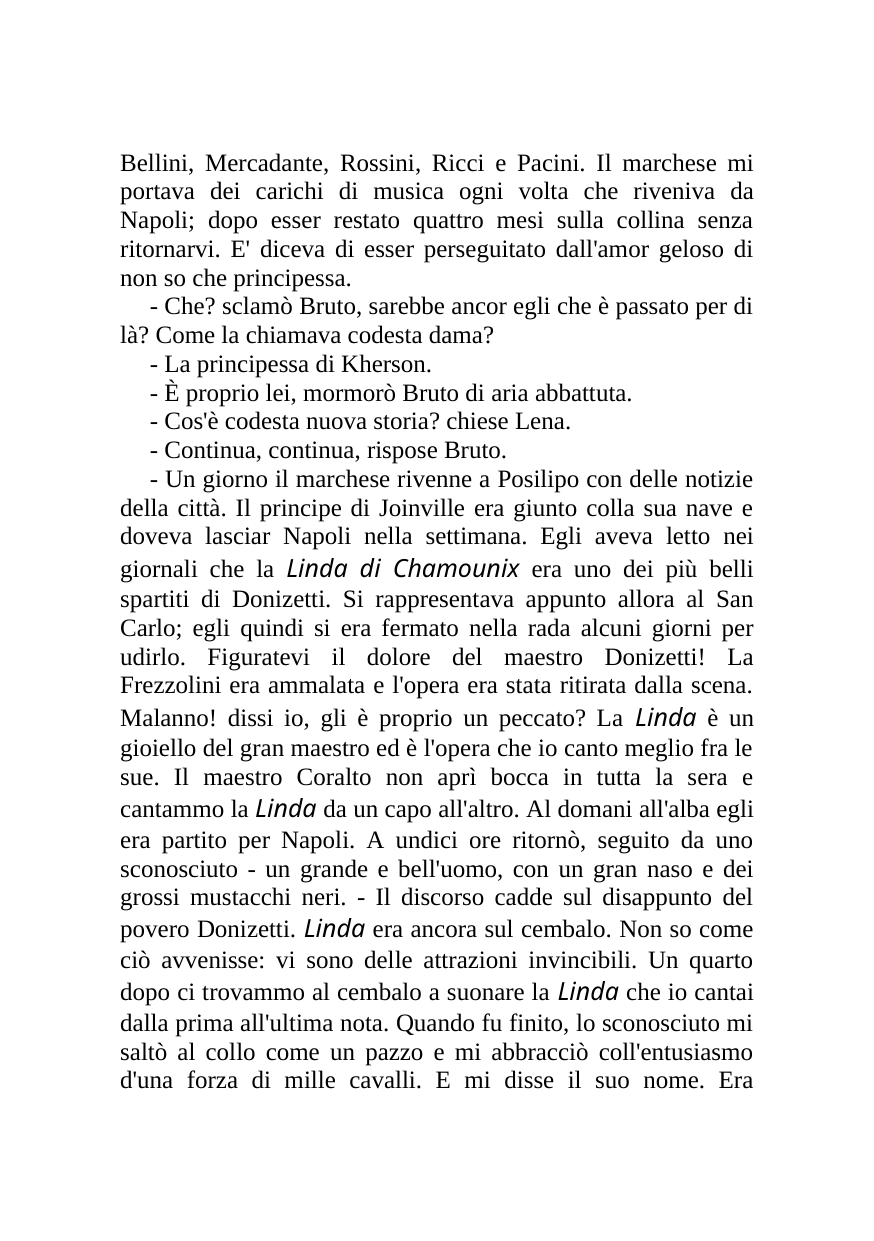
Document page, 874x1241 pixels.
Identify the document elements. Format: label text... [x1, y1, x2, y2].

text - La principessa di Kherson. [120, 349, 754, 378]
text Bellini, Mercadante, Rossini, Ricci e Pacini. Il marchese mi portava dei carichi di musica ogni volta che riveniva da Napoli; dopo esser restato quattro mesi sulla collina senza ritornarvi. E' diceva di esser perseguitato dall'amor geloso di non so che principessa. [120, 148, 754, 291]
text - È proprio lei, mormorò Bruto di aria abbattuta. [120, 378, 754, 406]
text - Che? sclamò Bruto, sarebbe ancor egli che è passato per di là? Come la chiamava codesta dama? [120, 291, 754, 349]
text - Continua, continua, rispose Bruto. [120, 435, 754, 464]
text - Un giorno il marchese rivenne a Posilipo con delle notizie della città. Il principe di Joinville era giunto colla sua nave e doveva lasciar Napoli nella settimana. Egli aveva letto nei giornali che la Linda di Chamounix era uno dei più belli spartiti di Donizetti. Si rappresentava appunto allora al San Carlo; egli quindi si era fermato nella rada alcuni giorni per udirlo. Figuratevi il dolore del maestro Donizetti! La Frezzolini era ammalata e l'opera era stata ritirata dalla scena. Malanno! dissi io, gli è proprio un peccato? La Linda è un gioiello del gran maestro ed è l'opera che io canto meglio fra le sue. Il maestro Coralto non aprì bocca in tutta la sera e cantammo la Linda da un capo all'altro. Al domani all'alba egli era partito per Napoli. A undici ore ritornò, seguito da uno sconosciuto - un grande e bell'uomo, con un gran naso e dei grossi mustacchi neri. - Il discorso cadde sul disappunto del povero Donizetti. Linda era ancora sul cembalo. Non so come ciò avvenisse: vi sono delle attrazioni invincibili. Un quarto dopo ci trovammo al cembalo a suonare la Linda che io cantai dalla prima all'ultima nota. Quando fu finito, lo sconosciuto mi saltò al collo come un pazzo e mi abbracciò coll'entusiasmo d'una forza di mille cavalli. E mi disse il suo nome. Era [120, 464, 754, 1094]
text - Cos'è codesta nuova storia? chiese Lena. [120, 406, 754, 435]
